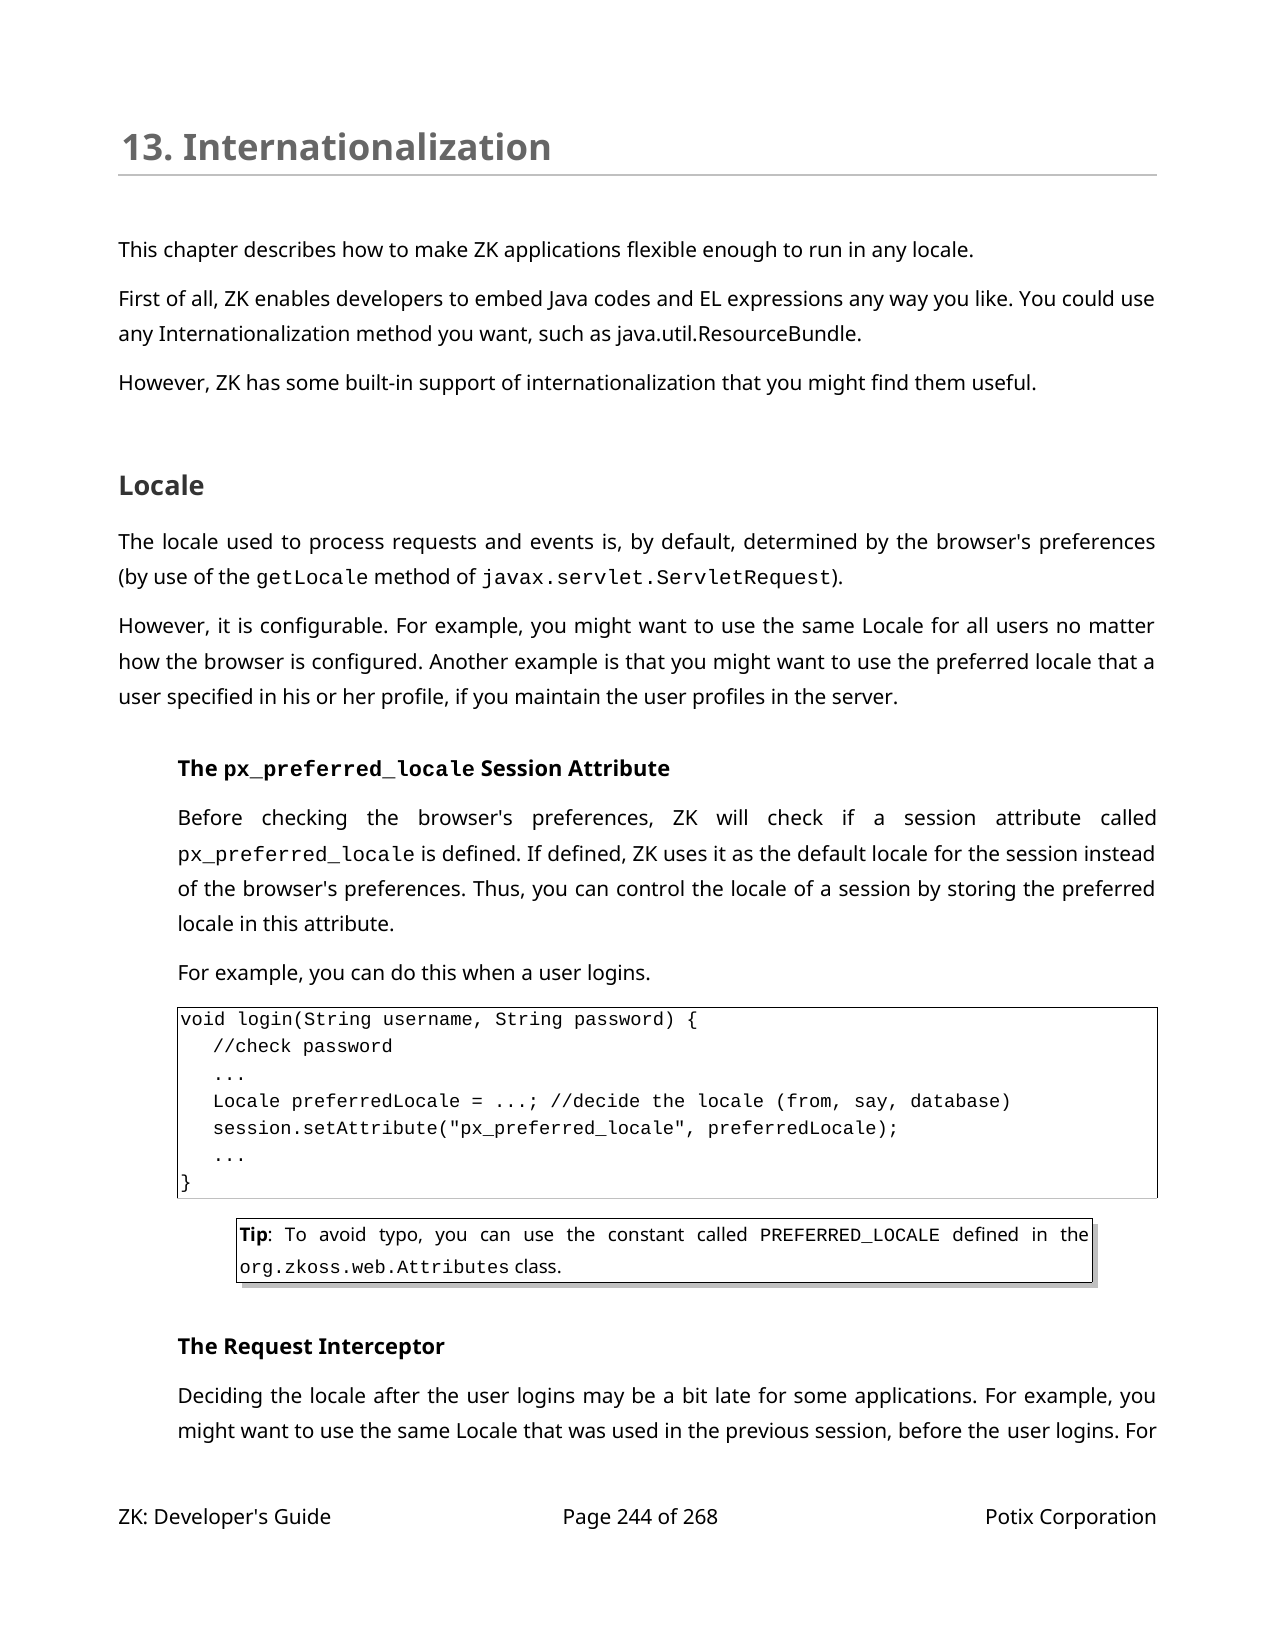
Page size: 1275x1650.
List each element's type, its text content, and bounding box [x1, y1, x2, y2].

subtitle The px_preferred_locale Session Attribute [177, 753, 1157, 783]
subtitle The Request Interceptor [177, 1331, 1157, 1361]
text This chapter describes how to make ZK applications flexible enough to run in any locale. [118, 235, 1157, 263]
text void login(String username, String password) { [178, 1008, 1157, 1031]
subtitle Locale [118, 467, 1157, 504]
text ... [178, 1143, 1157, 1167]
text ... [178, 1062, 1157, 1086]
text Tip: To avoid typo, you can use the constant called PREFERRED_LOCALE defined in the org.zkoss.web.Attributes class. [237, 1219, 1092, 1282]
text Before checking the browser's preferences, ZK will check if a session attribute called px_preferred_locale is defined. If defined, ZK uses it as the default locale for the session instead of the browser's preferences. Thus, you can control the locale of a session by storing the preferred locale in this attribute. [177, 803, 1157, 938]
text Locale preferredLocale = ...; //decide the locale (from, say, database) [178, 1089, 1157, 1113]
text However, it is configurable. For example, you might want to use the same Locale for all users no matter how the browser is configured. Another example is that you might want to use the preferred locale that a user specified in his or her profile, if you maintain the user profiles in the server. [118, 612, 1157, 710]
text session.setAttribute("px_preferred_locale", preferredLocale); [178, 1116, 1157, 1140]
text For example, you can do this when a user logins. [177, 958, 1157, 987]
text } [178, 1170, 1157, 1198]
text However, ZK has some built-in support of internationalization that you might find them useful. [118, 368, 1157, 396]
text The locale used to process requests and events is, by default, determined by the browser's preferences (by use of the getLocale method of javax.servlet.ServletRequest). [118, 527, 1157, 591]
text First of all, ZK enables developers to embed Java codes and EL expressions any way you like. You could use any Internationalization method you want, such as java.util.ResourceBundle. [118, 284, 1157, 347]
subtitle 13. Internationalization [118, 118, 1157, 174]
text //check password [178, 1034, 1157, 1059]
text Deciding the locale after the user logins may be a bit late for some applications. For example, you might want to use the same Locale that was used in the previous session, before the user logins. For [177, 1381, 1157, 1444]
